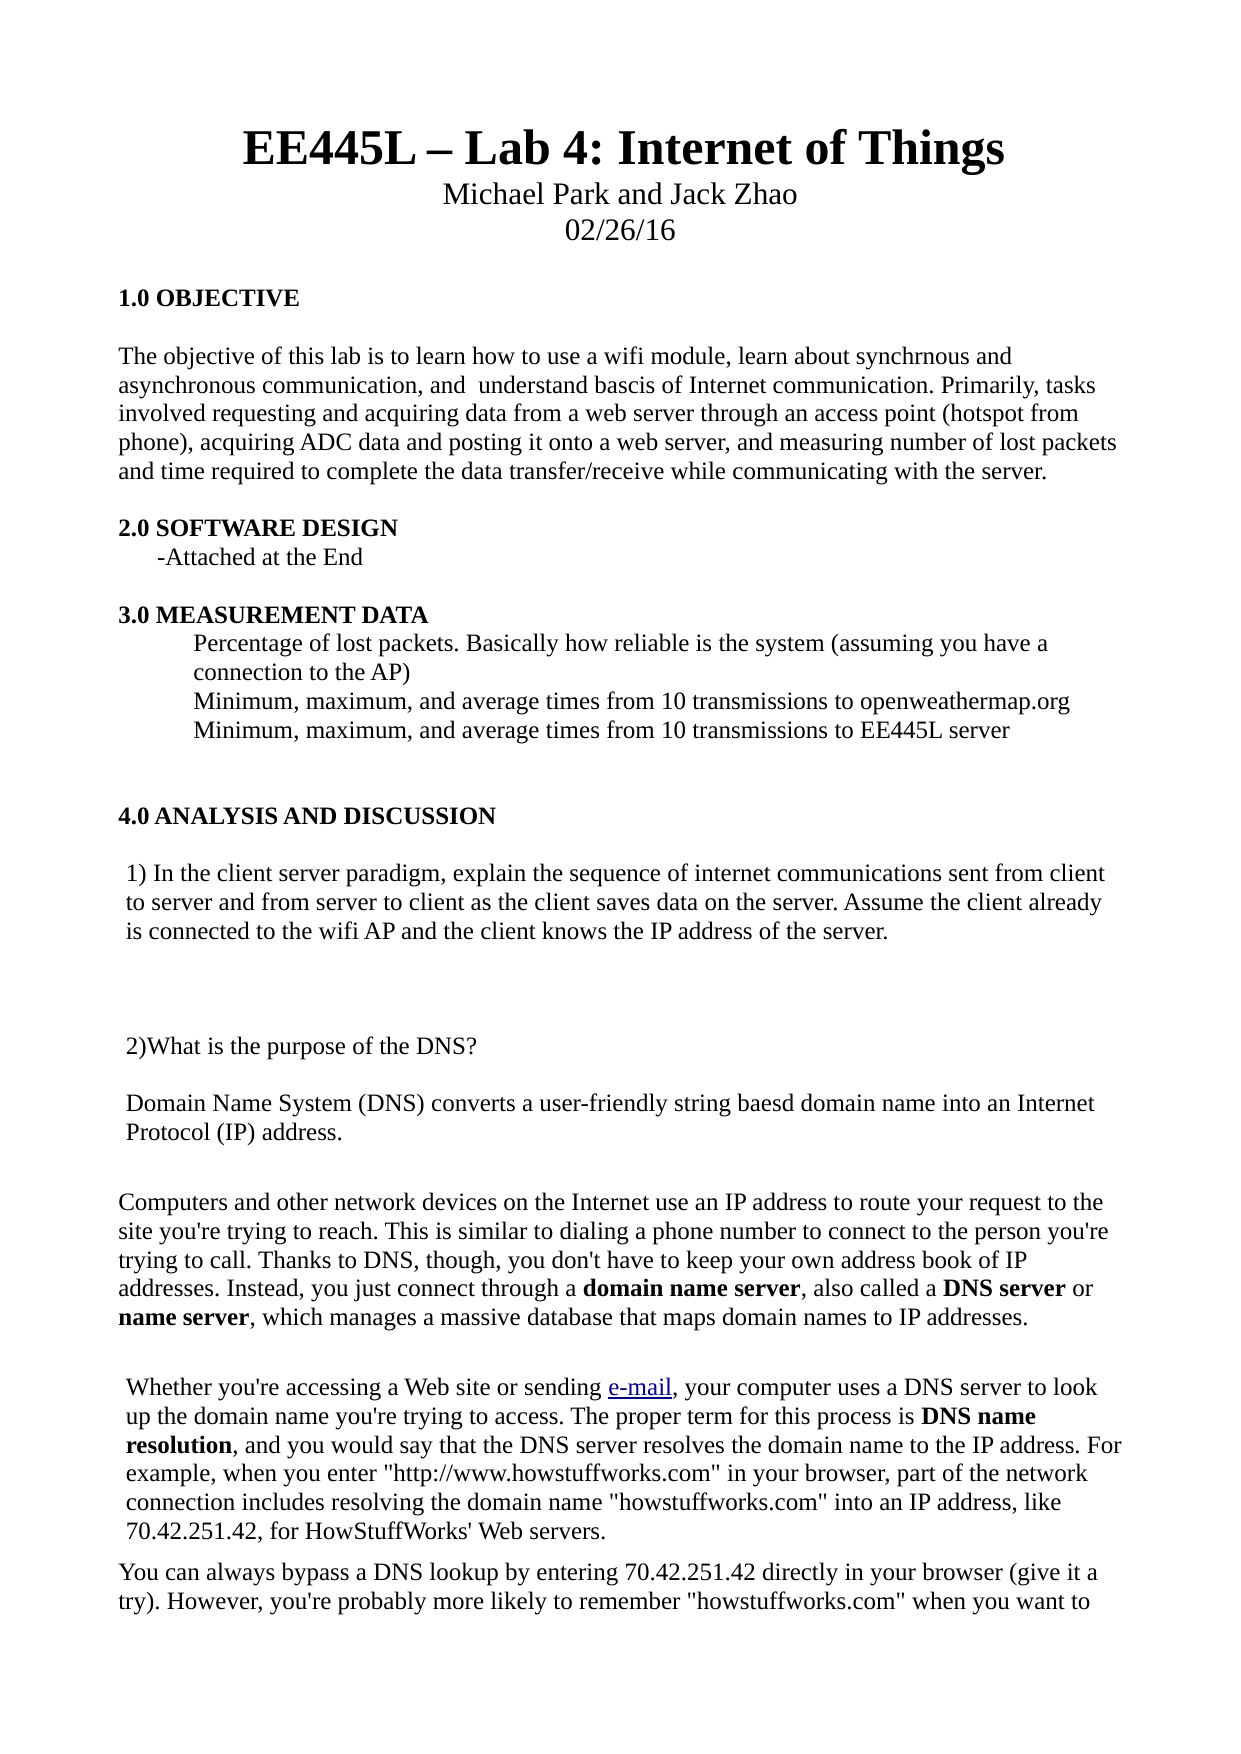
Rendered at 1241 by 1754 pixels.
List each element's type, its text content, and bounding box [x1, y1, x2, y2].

text Computers and other network devices on the Internet use an IP address to route your request to the site you're trying to reach. This is similar to dialing a phone number to connect to the person you're trying to call. Thanks to DNS, though, you don't have to keep your own address book of IP addresses. Instead, you just connect through a domain name server, also called a DNS server or name server, which manages a massive database that maps domain names to IP addresses. [118, 1187, 1122, 1331]
text You can always bypass a DNS lookup by entering 70.42.251.42 directly in your browser (give it a try). However, you're probably more likely to remember "howstuffworks.com" when you want to [118, 1557, 1122, 1615]
list 2.0 SOFTWARE DESIGN [118, 513, 1122, 542]
text 02/26/16 [118, 212, 1122, 247]
text Domain Name System (DNS) converts a user-friendly string baesd domain name into an Internet Protocol (IP) address. [126, 1088, 1122, 1146]
text Whether you're accessing a Web site or sending e-mail, your computer uses a DNS server to look up the domain name you're trying to access. The proper term for this process is DNS name resolution, and you would say that the DNS server resolves the domain name to the IP address. For example, when you enter "http://www.howstuffworks.com" in your browser, part of the network connection includes resolving the domain name "howstuffworks.com" into an IP address, like 70.42.251.42, for HowStuffWorks' Web servers. [126, 1372, 1122, 1545]
text Michael Park and Jack Zhao [118, 176, 1122, 212]
text Minimum, maximum, and average times from 10 transmissions to EE445L server [193, 715, 1122, 743]
list EE445L – Lab 4: Internet of Things [126, 118, 1122, 176]
list 3.0 MEASUREMENT DATA [118, 600, 1122, 628]
text -Attached at the End [126, 542, 1122, 571]
text The objective of this lab is to learn how to use a wifi module, learn about synchrnous and asynchronous communication, and understand bascis of Internet communication. Primarily, tasks involved requesting and acquiring data from a web server through an access point (hotspot from phone), acquiring ADC data and posting it onto a web server, and measuring number of lost packets and time required to complete the data transfer/receive while communicating with the server. [118, 341, 1122, 485]
list In the client server paradigm, explain the sequence of internet communications sent from client to server and from server to client as the client saves data on the server. Assume the client already is connected to the wifi AP and the client knows the IP address of the server. [126, 858, 1122, 945]
list 1.0 OBJECTIVE [118, 283, 1122, 312]
text Percentage of lost packets. Basically how reliable is the system (assuming you have a connection to the AP) [193, 628, 1122, 686]
text Minimum, maximum, and average times from 10 transmissions to openweathermap.org [193, 686, 1122, 715]
list What is the purpose of the DNS? [126, 1031, 1122, 1060]
list 4.0 ANALYSIS AND DISCUSSION [118, 801, 1122, 830]
